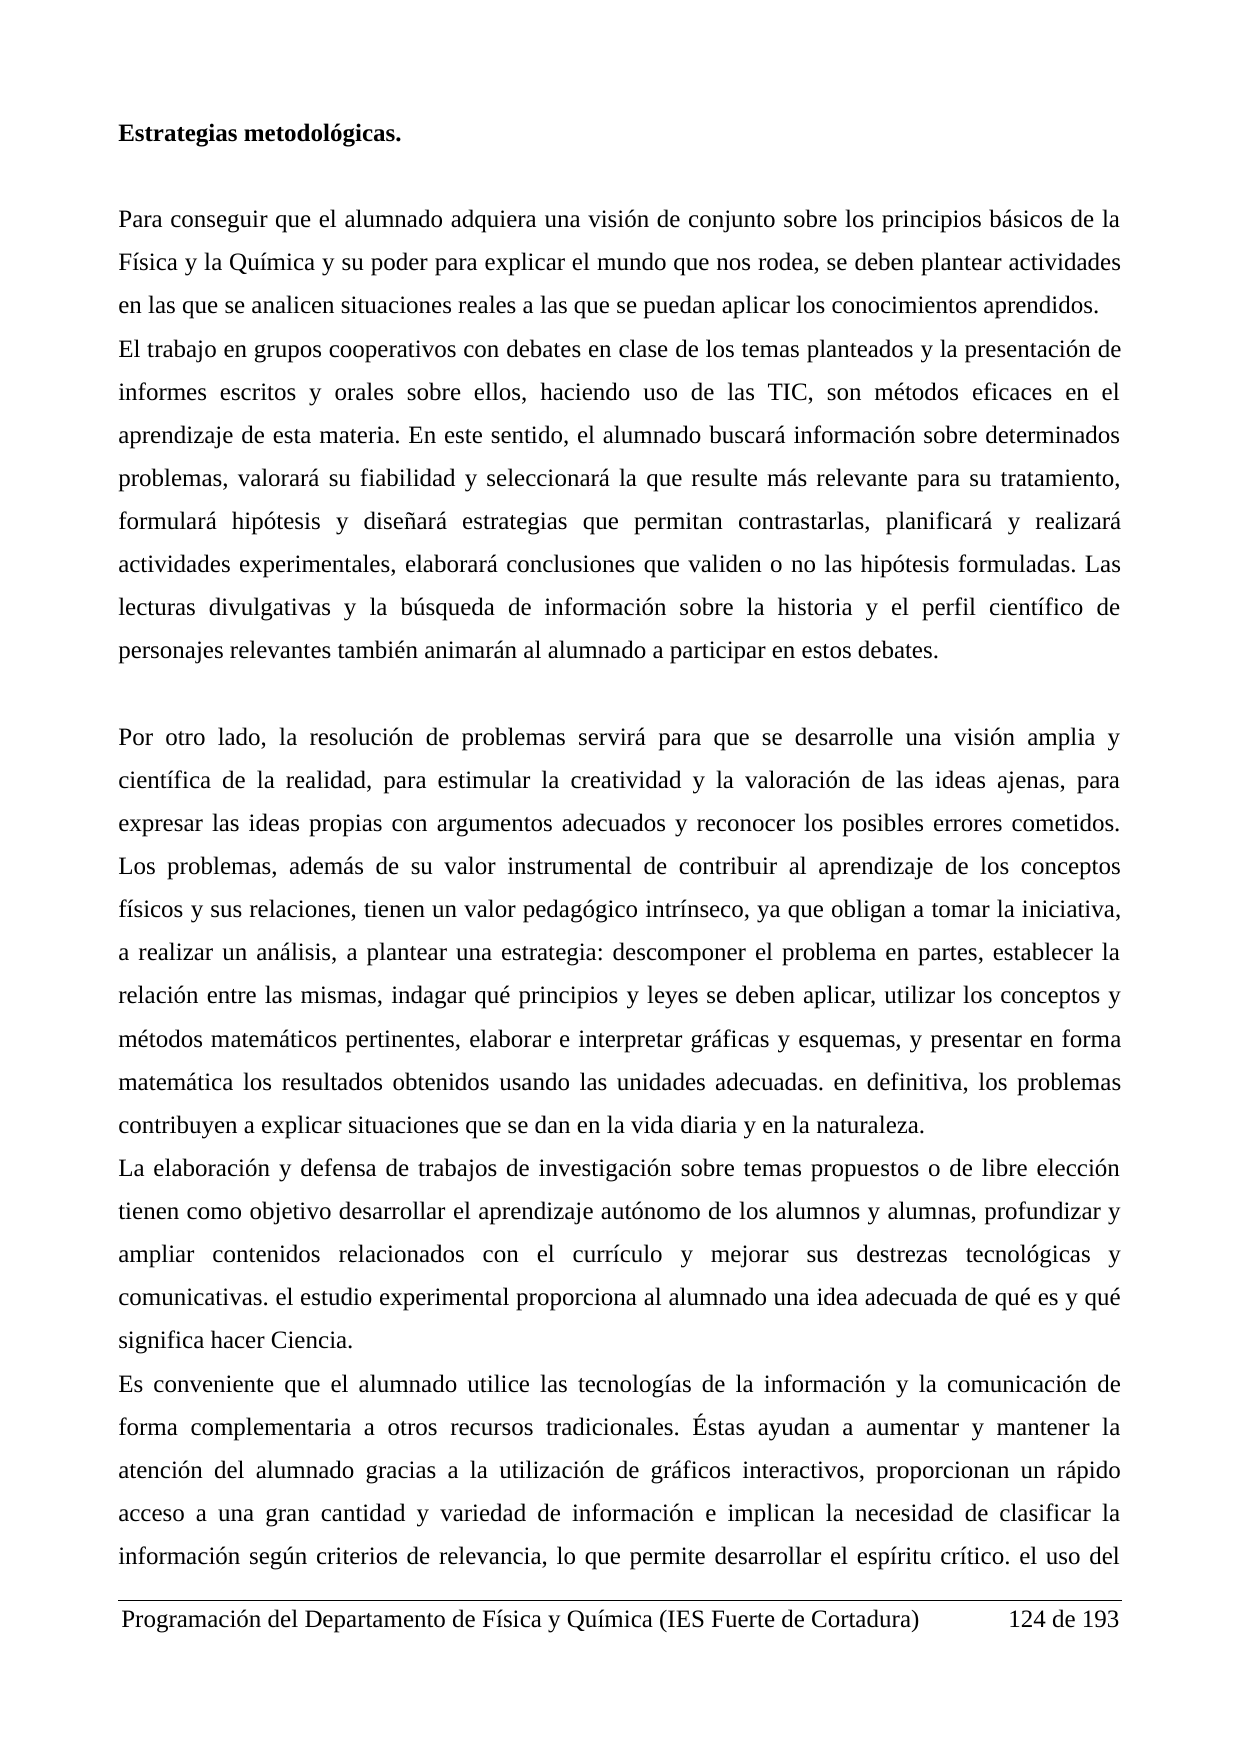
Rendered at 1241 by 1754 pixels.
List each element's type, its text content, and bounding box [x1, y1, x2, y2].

text Para conseguir que el alumnado adquiera una visión de conjunto sobre los principios básicos de la Física y la Química y su poder para explicar el mundo que nos rodea, se deben plantear actividades en las que se analicen situaciones reales a las que se puedan aplicar los conocimientos aprendidos. [118, 204, 1122, 319]
text El trabajo en grupos cooperativos con debates en clase de los temas planteados y la presentación de informes escritos y orales sobre ellos, haciendo uso de las TIC, son métodos eficaces en el aprendizaje de esta materia. En este sentido, el alumnado buscará información sobre determinados problemas, valorará su fiabilidad y seleccionará la que resulte más relevante para su tratamiento, formulará hipótesis y diseñará estrategias que permitan contrastarlas, planificará y realizará actividades experimentales, elaborará conclusiones que validen o no las hipótesis formuladas. Las lecturas divulgativas y la búsqueda de información sobre la historia y el perfil científico de personajes relevantes también animarán al alumnado a participar en estos debates. [118, 334, 1122, 664]
text La elaboración y defensa de trabajos de investigación sobre temas propuestos o de libre elección tienen como objetivo desarrollar el aprendizaje autónomo de los alumnos y alumnas, profundizar y ampliar contenidos relacionados con el currículo y mejorar sus destrezas tecnológicas y comunicativas. el estudio experimental proporciona al alumnado una idea adecuada de qué es y qué significa hacer Ciencia. [118, 1153, 1122, 1354]
text Es conveniente que el alumnado utilice las tecnologías de la información y la comunicación de forma complementaria a otros recursos tradicionales. Éstas ayudan a aumentar y mantener la atención del alumnado gracias a la utilización de gráficos interactivos, proporcionan un rápido acceso a una gran cantidad y variedad de información e implican la necesidad de clasificar la información según criterios de relevancia, lo que permite desarrollar el espíritu crítico. el uso del [118, 1369, 1122, 1570]
text Por otro lado, la resolución de problemas servirá para que se desarrolle una visión amplia y científica de la realidad, para estimular la creatividad y la valoración de las ideas ajenas, para expresar las ideas propias con argumentos adecuados y reconocer los posibles errores cometidos. Los problemas, además de su valor instrumental de contribuir al aprendizaje de los conceptos físicos y sus relaciones, tienen un valor pedagógico intrínseco, ya que obligan a tomar la iniciativa, a realizar un análisis, a plantear una estrategia: descomponer el problema en partes, establecer la relación entre las mismas, indagar qué principios y leyes se deben aplicar, utilizar los conceptos y métodos matemáticos pertinentes, elaborar e interpretar gráficas y esquemas, y presentar en forma matemática los resultados obtenidos usando las unidades adecuadas. en definitiva, los problemas contribuyen a explicar situaciones que se dan en la vida diaria y en la naturaleza. [118, 722, 1122, 1139]
text Estrategias metodológicas. [118, 118, 1122, 147]
